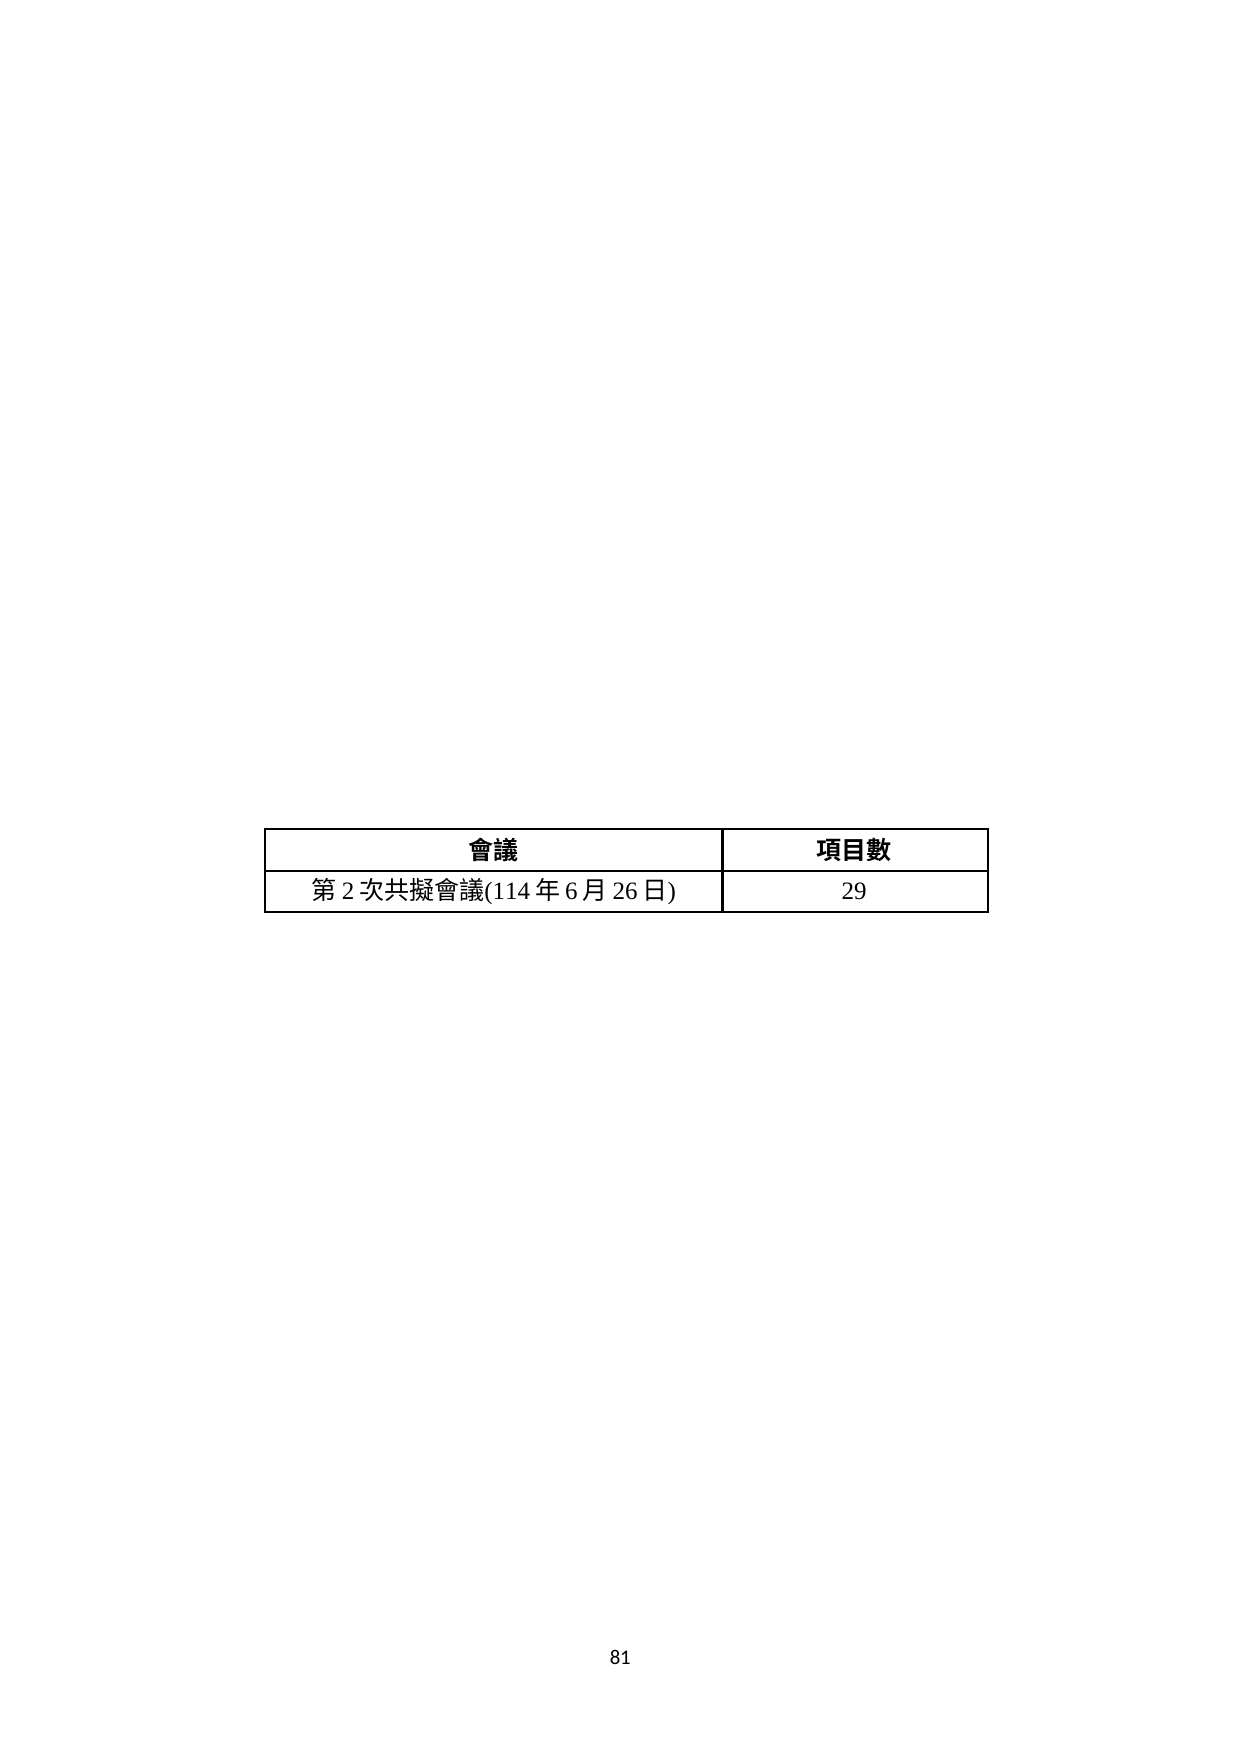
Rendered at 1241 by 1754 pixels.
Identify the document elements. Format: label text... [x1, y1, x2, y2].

table_header 項目數 [724, 830, 987, 869]
table_cell 29 [724, 872, 987, 911]
table_cell 第2次共擬會議(114年6月26日) [266, 872, 721, 911]
table_header 會議 [266, 830, 721, 869]
